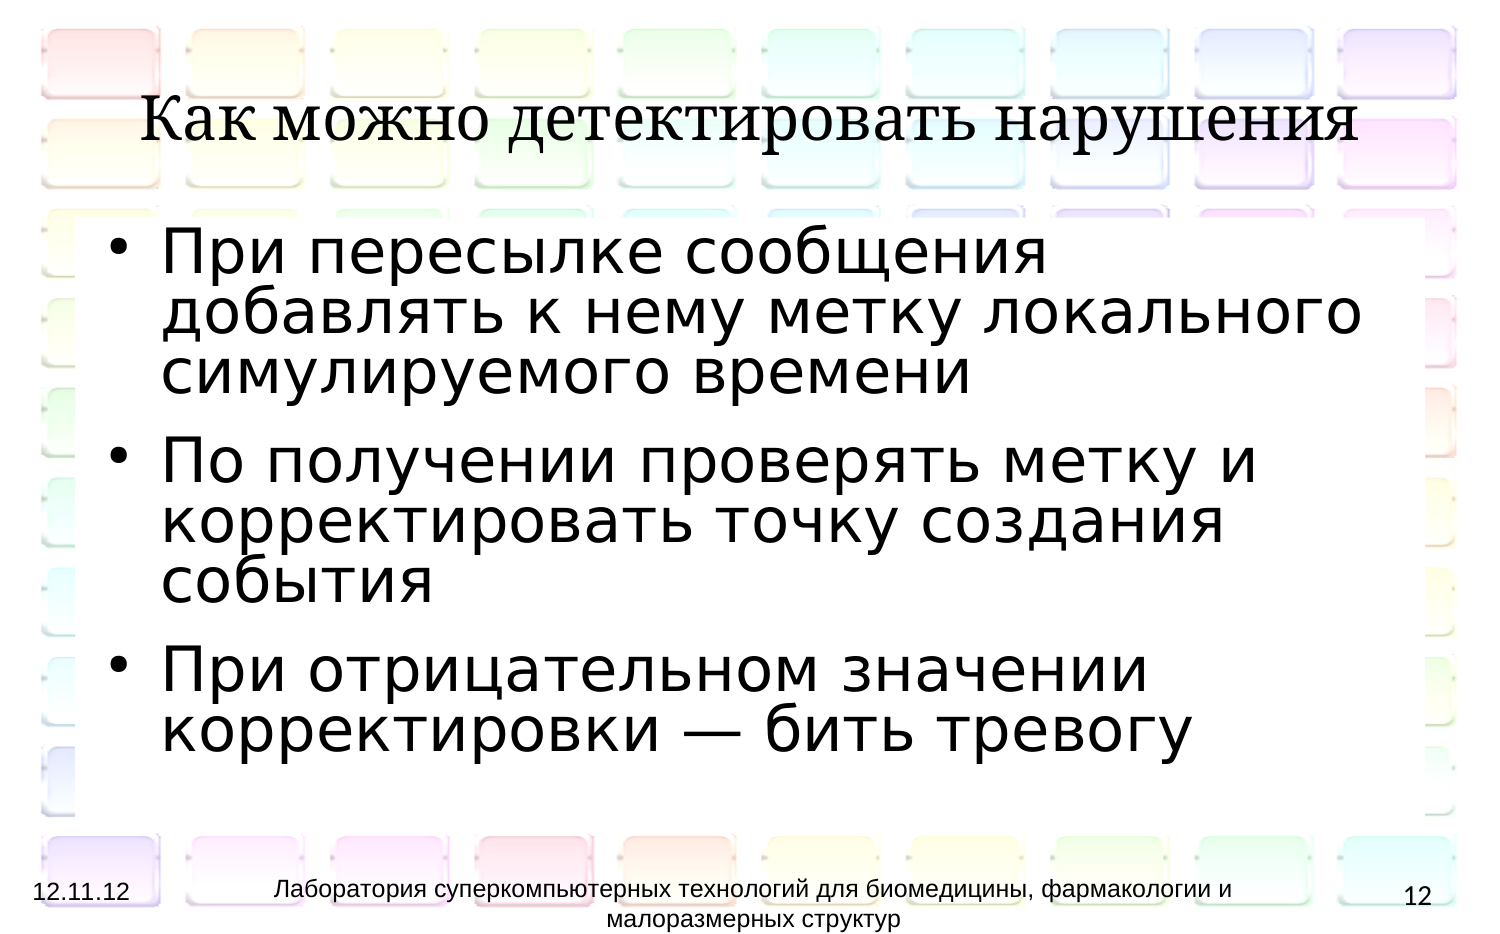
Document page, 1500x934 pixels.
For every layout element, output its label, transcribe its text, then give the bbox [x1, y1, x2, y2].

title Как можно детектировать нарушения [75, 37, 1426, 193]
text_box Лаборатория суперкомпьютерных технологий для биомедицины, фармакологии и малоразмерных структур [171, 864, 1338, 915]
text_box [1387, 868, 1473, 918]
picture [0, 0, 1500, 934]
text_box 12.11.12 [17, 868, 184, 918]
list При пересылке сообщения добавлять к нему метку локального симулируемого времени По получении проверять метку и корректировать точку создания события При отрицательном значении корректировки — бить тревогу [75, 217, 1426, 834]
